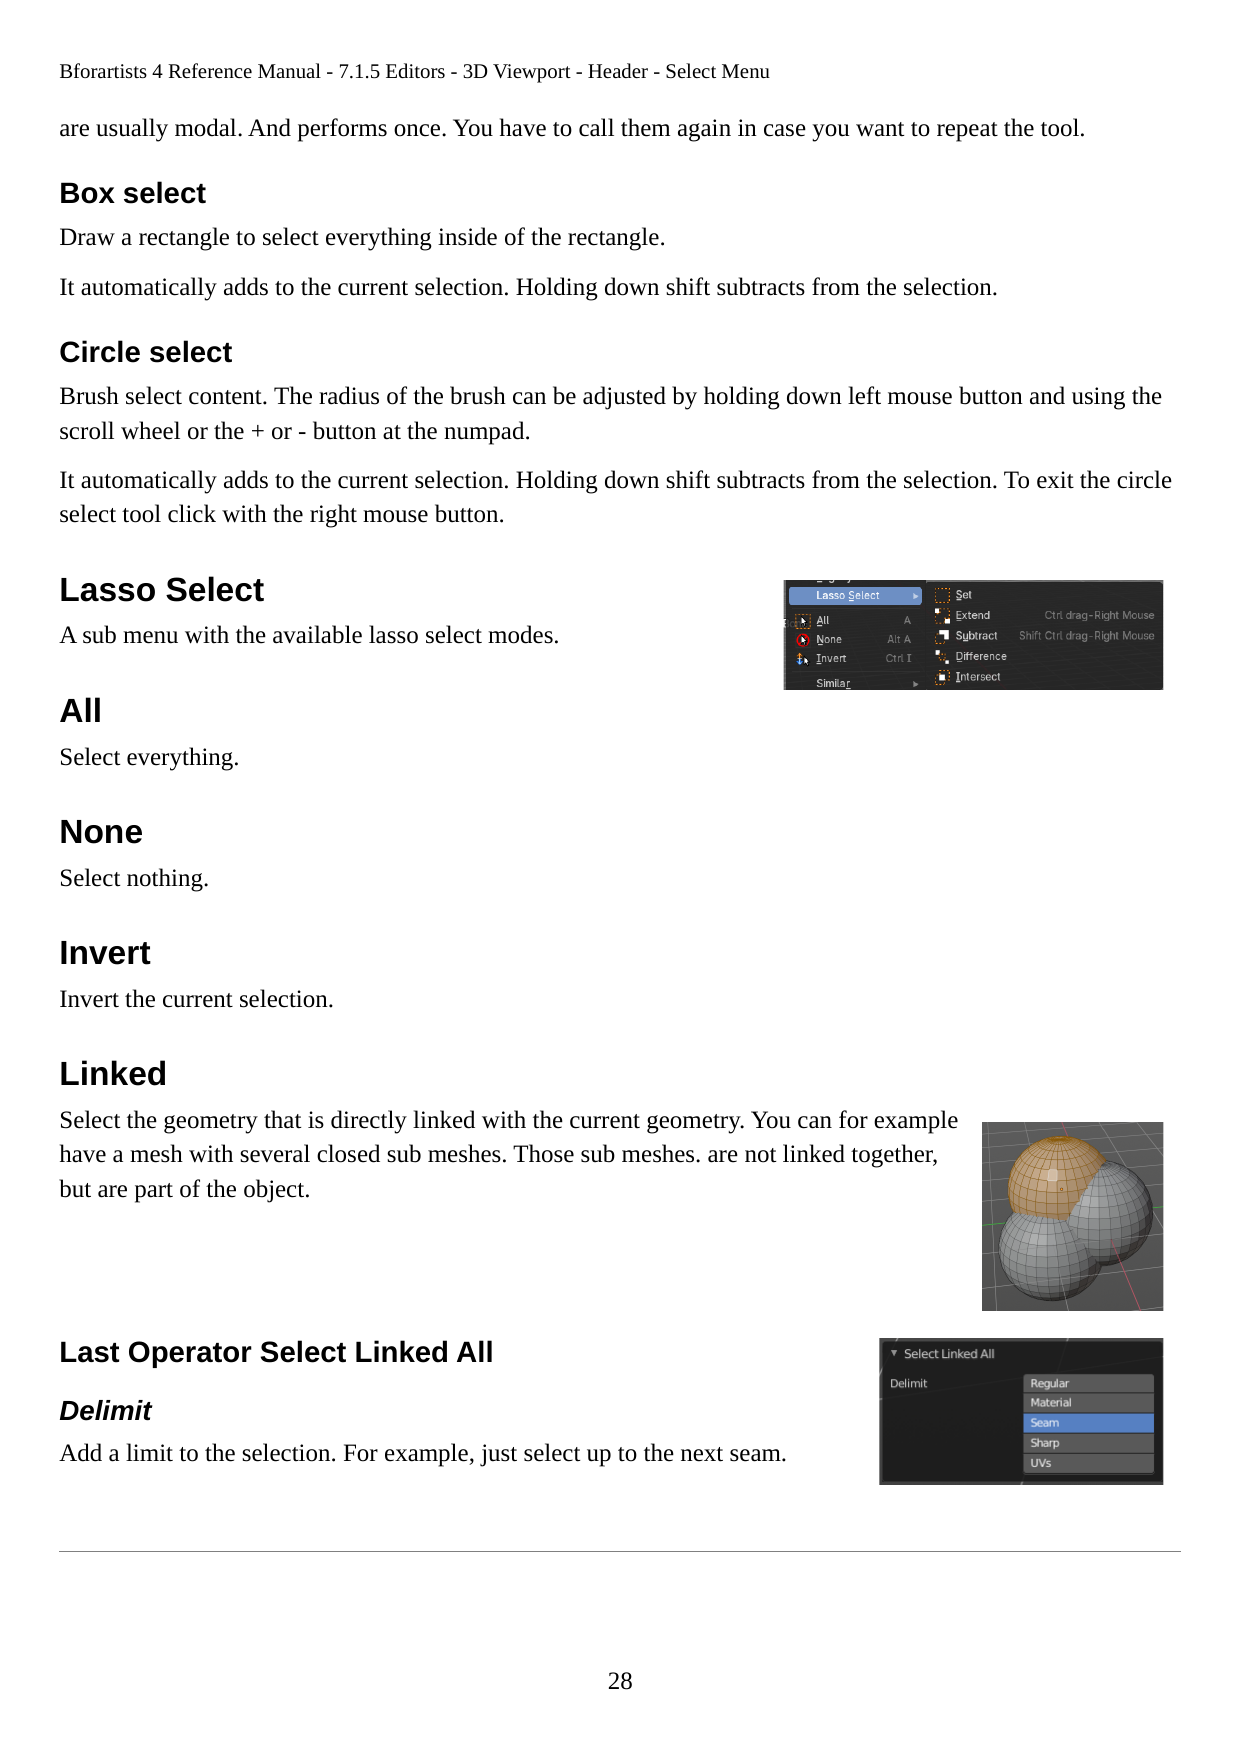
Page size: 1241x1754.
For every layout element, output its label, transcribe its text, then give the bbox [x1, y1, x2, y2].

text It automatically adds to the current selection. Holding down shift subtracts from the selection. To exit the circle select tool click with the right mouse button. [59, 465, 1181, 528]
subtitle Lasso Select [59, 569, 1181, 608]
subtitle Box select [59, 176, 1181, 210]
subtitle All [59, 690, 1181, 729]
text A sub menu with the available lasso select modes. [59, 621, 783, 649]
picture [982, 1122, 1164, 1311]
subtitle Linked [59, 1053, 1181, 1092]
picture [879, 1338, 1164, 1485]
subtitle [1164, 1394, 1181, 1426]
text Draw a rectangle to select everything inside of the rectangle. [59, 222, 1181, 251]
text Add a limit to the selection. For example, just select up to the next seam. [59, 1438, 879, 1467]
text Select nothing. [59, 863, 1181, 891]
subtitle Last Operator Select Linked All [59, 1335, 1181, 1369]
subtitle Delimit [59, 1394, 879, 1426]
picture [783, 580, 1164, 690]
text are usually modal. And performs once. You have to call them again in case you want to repeat the tool. [59, 113, 1181, 141]
text Invert the current selection. [59, 984, 1181, 1012]
text Brush select content. The radius of the brush can be adjusted by holding down left mouse button and using the scroll wheel or the + or - button at the numpad. [59, 381, 1181, 445]
subtitle None [59, 811, 1181, 850]
text It automatically adds to the current selection. Holding down shift subtracts from the selection. [59, 272, 1181, 300]
subtitle Invert [59, 932, 1181, 971]
subtitle Circle select [59, 335, 1181, 369]
text Select the geometry that is directly linked with the current geometry. You can for example have a mesh with several closed sub meshes. Those sub meshes. are not linked together, but are part of the object. [59, 1105, 1181, 1202]
text Select everything. [59, 742, 1181, 770]
